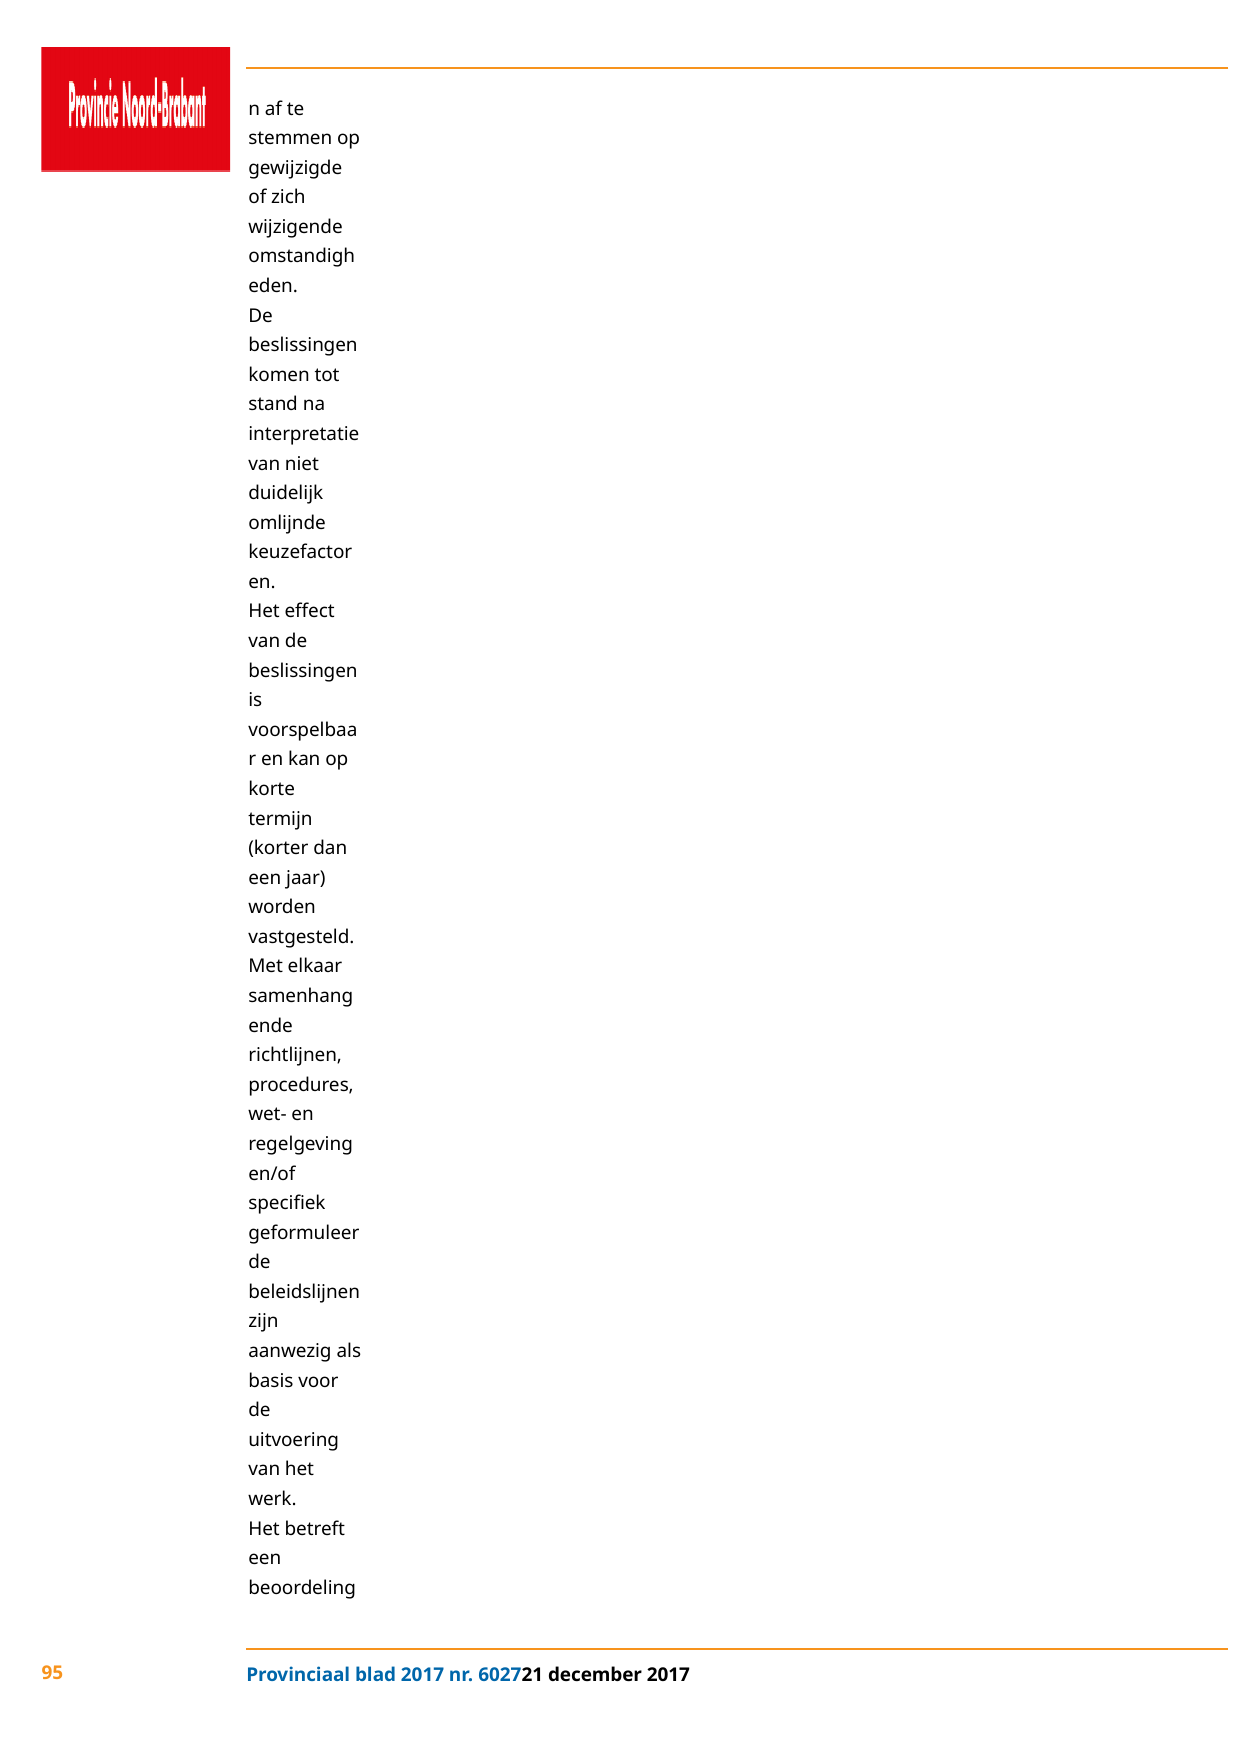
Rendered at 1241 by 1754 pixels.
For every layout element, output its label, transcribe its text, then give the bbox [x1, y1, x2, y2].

table_cell n af te stemmen op gewijzigde of zich wijzigende omstandigheden. De beslissingen komen tot stand na interpretatie van niet duidelijk omlijnde keuzefactoren. Het effect van de beslissingen is voorspelbaar en kan op korte termijn (korter dan een jaar) worden vastgesteld. Met elkaar samenhangende richtlijnen, procedures, wet- en regelgeving en/of specifiek geformuleerde beleidslijnen zijn aanwezig als basis voor de uitvoering van het werk. Het betreft een beoordeling [248, 95, 361, 1600]
picture [41, 47, 231, 172]
table_cell [813, 95, 926, 1600]
table_cell [1039, 95, 1152, 1600]
table_cell [587, 95, 700, 1600]
table_cell [474, 95, 587, 1600]
table_cell [361, 95, 474, 1600]
table_cell [700, 95, 813, 1600]
table_cell [926, 95, 1038, 1600]
